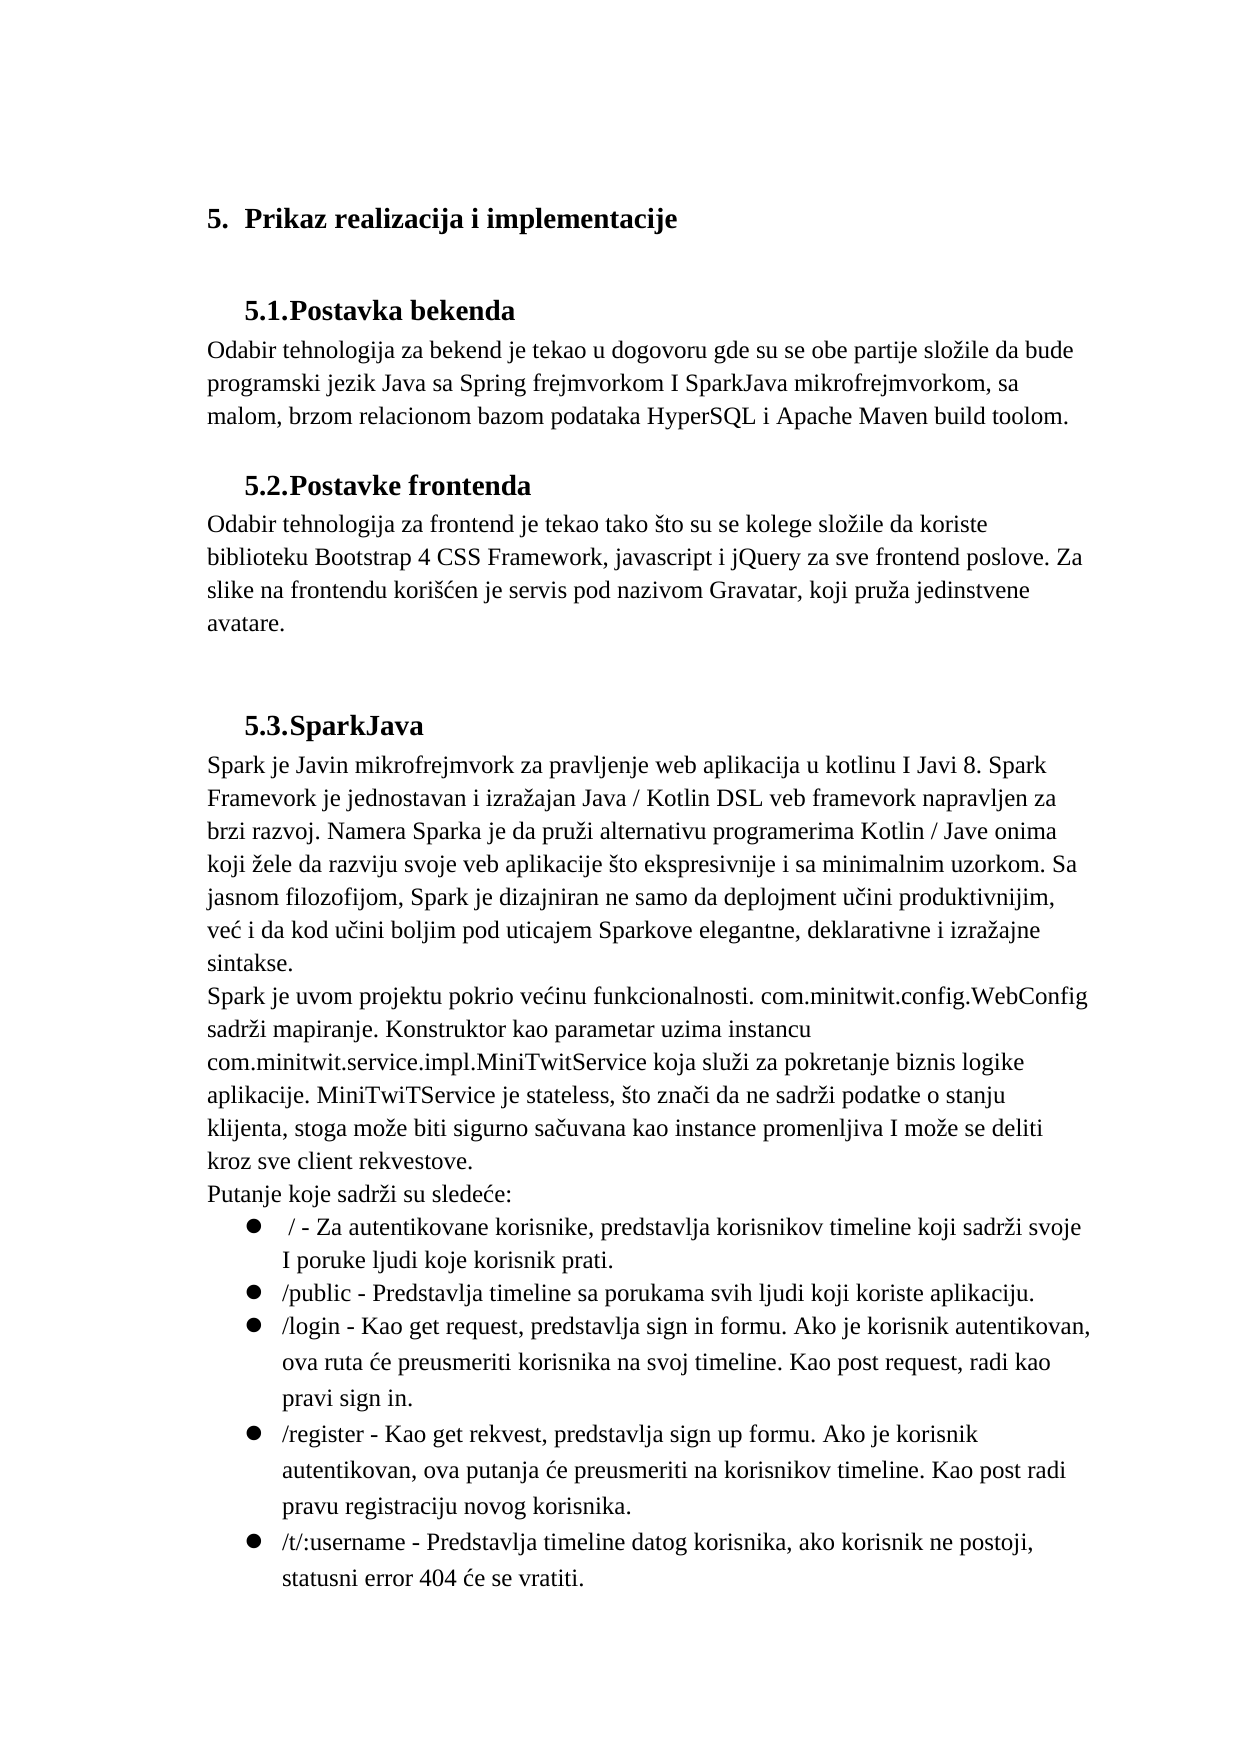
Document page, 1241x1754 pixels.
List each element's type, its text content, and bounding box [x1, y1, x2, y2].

list /login - Kao get request, predstavlja sign in formu. Ako je korisnik autentikovan, ova ruta će preusmeriti korisnika na svoj timeline. Kao post request, radi kao pravi sign in. [244, 1311, 1092, 1412]
subtitle Postavke frontenda [244, 468, 1092, 501]
subtitle Prikaz realizacija i implementacije [207, 201, 1092, 235]
subtitle Postavka bekenda [244, 293, 1092, 327]
text Odabir tehnologija za frontend je tekao tako što su se kolege složile da koriste biblioteku Bootstrap 4 CSS Framework, javascript i jQuery za sve frontend poslove. Za slike na frontendu korišćen je servis pod nazivom Gravatar, koji pruža jedinstvene avatare. [207, 509, 1092, 670]
text Odabir tehnologija za bekend je tekao u dogovoru gde su se obe partije složile da bude programski jezik Java sa Spring frejmvorkom I SparkJava mikrofrejmvorkom, sa malom, brzom relacionom bazom podataka HyperSQL i Apache Maven build toolom. [207, 335, 1092, 430]
list /register - Kao get rekvest, predstavlja sign up formu. Ako je korisnik autentikovan, ova putanja će preusmeriti na korisnikov timeline. Kao post radi pravu registraciju novog korisnika. [244, 1419, 1092, 1519]
subtitle SparkJava [244, 708, 1092, 741]
list /t/:username - Predstavlja timeline datog korisnika, ako korisnik ne postoji, statusni error 404 će se vratiti. [244, 1527, 1092, 1591]
list / - Za autentikovane korisnike, predstavlja korisnikov timeline koji sadrži svoje I poruke ljudi koje korisnik prati. [244, 1212, 1092, 1274]
text Spark je Javin mikrofrejmvork za pravljenje web aplikacija u kotlinu I Javi 8. Spark Framevork je jednostavan i izražajan Java / Kotlin DSL veb framevork napravljen za brzi razvoj. Namera Sparka je da pruži alternativu programerima Kotlin / Jave onima koji žele da razviju svoje veb aplikacije što ekspresivnije i sa minimalnim uzorkom. Sa jasnom filozofijom, Spark je dizajniran ne samo da deplojment učini produktivnijim, već i da kod učini boljim pod uticajem Sparkove elegantne, deklarativne i izražajne sintakse. Spark je uvom projektu pokrio većinu funkcionalnosti. com.minitwit.config.WebConfig sadrži mapiranje. Konstruktor kao parametar uzima instancu com.minitwit.service.impl.MiniTwitService koja služi za pokretanje biznis logike aplikacije. MiniTwiTService je stateless, što znači da ne sadrži podatke o stanju klijenta, stoga može biti sigurno sačuvana kao instance promenljiva I može se deliti kroz sve client rekvestove. Putanje koje sadrži su sledeće: [207, 750, 1092, 1208]
list /public - Predstavlja timeline sa porukama svih ljudi koji koriste aplikaciju. [244, 1278, 1092, 1307]
